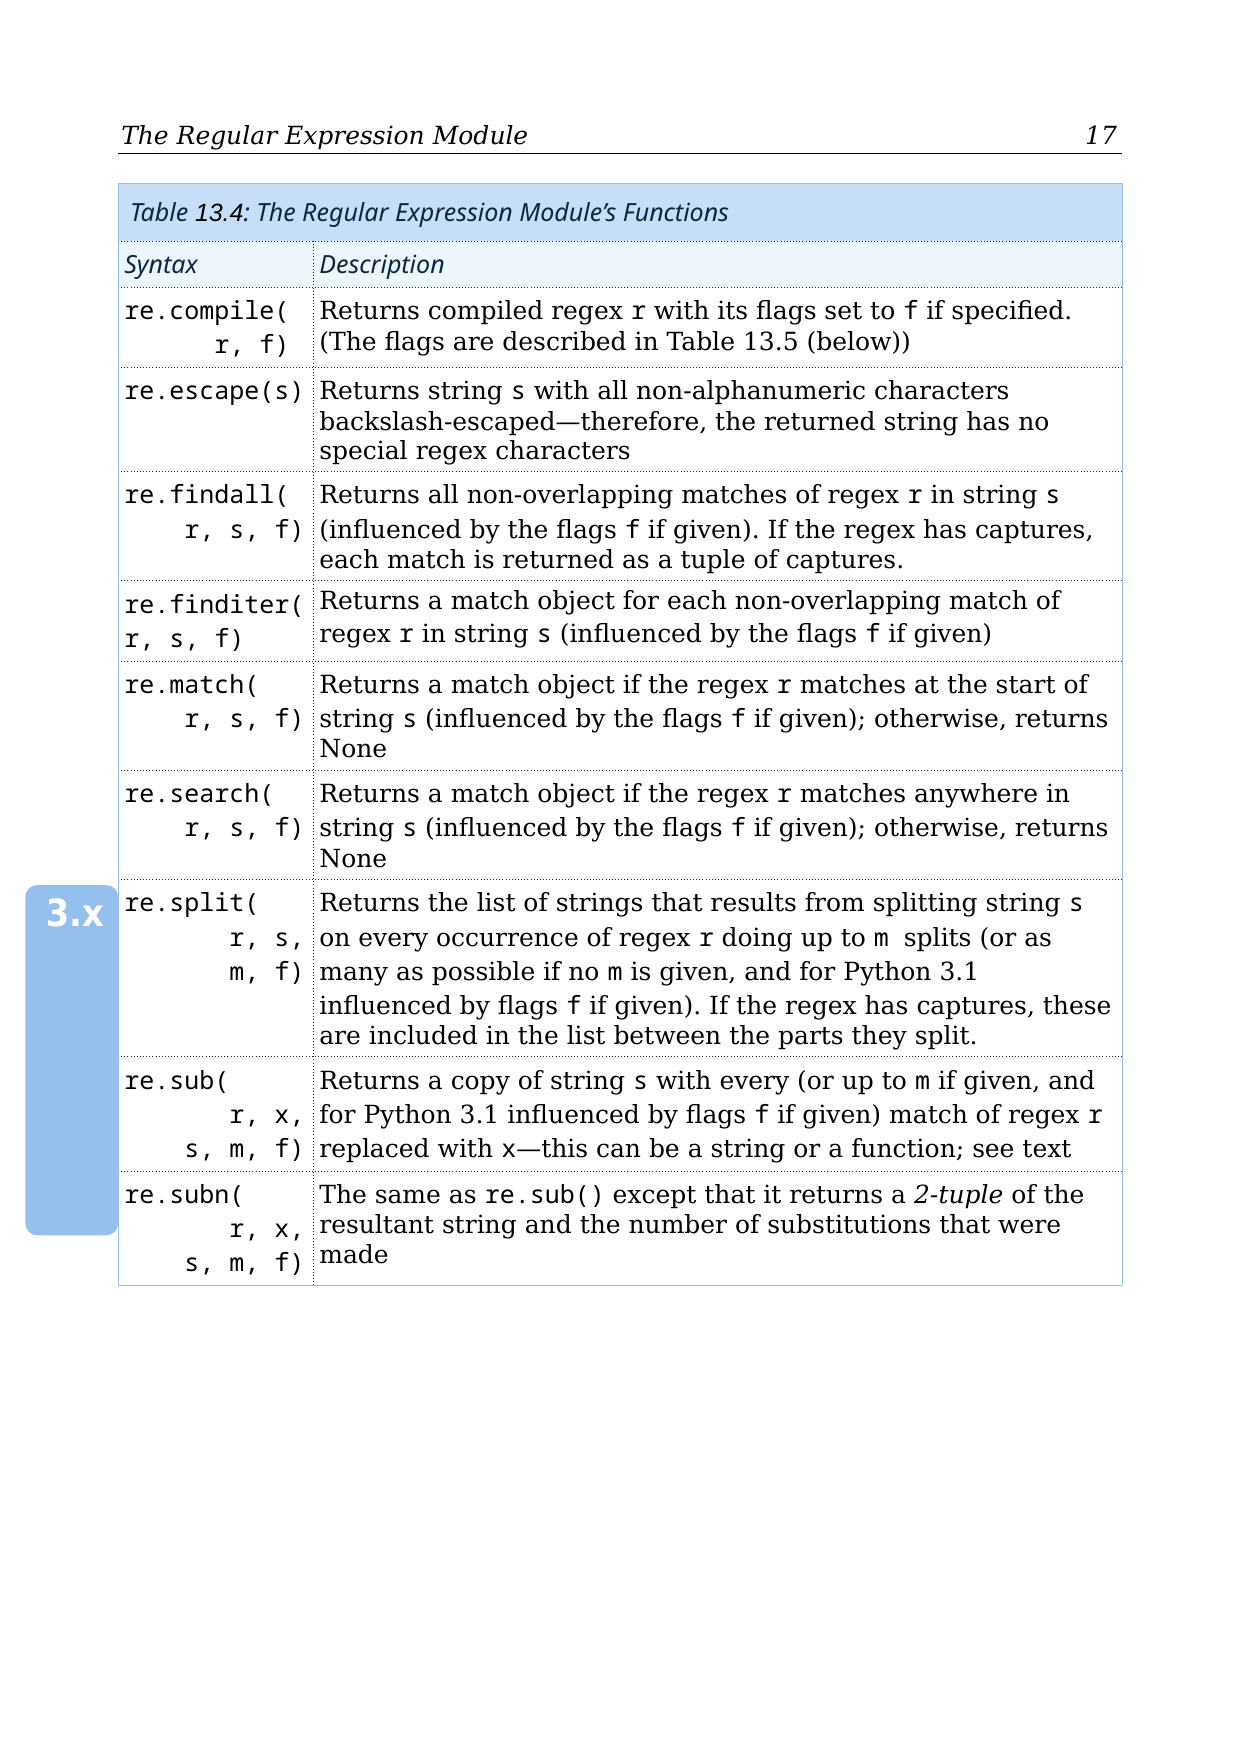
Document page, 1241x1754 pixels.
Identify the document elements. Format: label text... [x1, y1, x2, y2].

table_cell re.escape(s) [119, 367, 313, 471]
table_cell Returns a copy of string s with every (or up to m if given, and for Python 3.1 influenced by flags f if given) match of regex r replaced with x—this can be a string or a function; see text [313, 1056, 1122, 1171]
table_cell re.match( r, s, f) [119, 661, 313, 770]
table_cell re.split( r, s, m, f) [119, 879, 313, 1056]
table_cell Returns string s with all non-alphanumeric characters backslash-escaped—therefore, the returned string has no special regex characters [313, 367, 1122, 471]
table_cell Returns the list of strings that results from splitting string s on every occurrence of regex r doing up to m splits (or as many as possible if no m is given, and for Python 3.1 influenced by flags f if given). If the regex has captures, these are included in the list between the parts they split. [313, 879, 1122, 1056]
table_cell Syntax [119, 241, 313, 287]
table_cell Returns all non-overlapping matches of regex r in string s (influenced by the flags f if given). If the regex has captures, each match is returned as a tuple of captures. [313, 471, 1122, 580]
table_cell re.sub( r, x, s, m, f) [119, 1056, 313, 1171]
table_cell Returns a match object for each non-overlapping match of regex r in string s (influenced by the flags f if given) [313, 580, 1122, 661]
table_cell Returns compiled regex r with its flags set to f if specified. (The flags are described in Table 13.5 (below)) [313, 287, 1122, 367]
table_cell re.search( r, s, f) [119, 770, 313, 879]
table_cell re.findall( r, s, f) [119, 471, 313, 580]
table_header Table 13.4: The Regular Expression Module’s Functions [119, 184, 1122, 241]
table_cell re.subn( r, x, s, m, f) [119, 1171, 313, 1285]
table_cell re.finditer( r, s, f) [119, 580, 313, 661]
table_cell Returns a match object if the regex r matches anywhere in string s (influenced by the flags f if given); otherwise, returns None [313, 770, 1122, 879]
table_cell Returns a match object if the regex r matches at the start of string s (influenced by the flags f if given); otherwise, returns None [313, 661, 1122, 770]
table_cell Description [313, 241, 1122, 287]
table_cell The same as re.sub() except that it returns a 2-tuple of the resultant string and the number of substitutions that were made [313, 1171, 1122, 1285]
table_cell re.compile( r, f) [119, 287, 313, 367]
